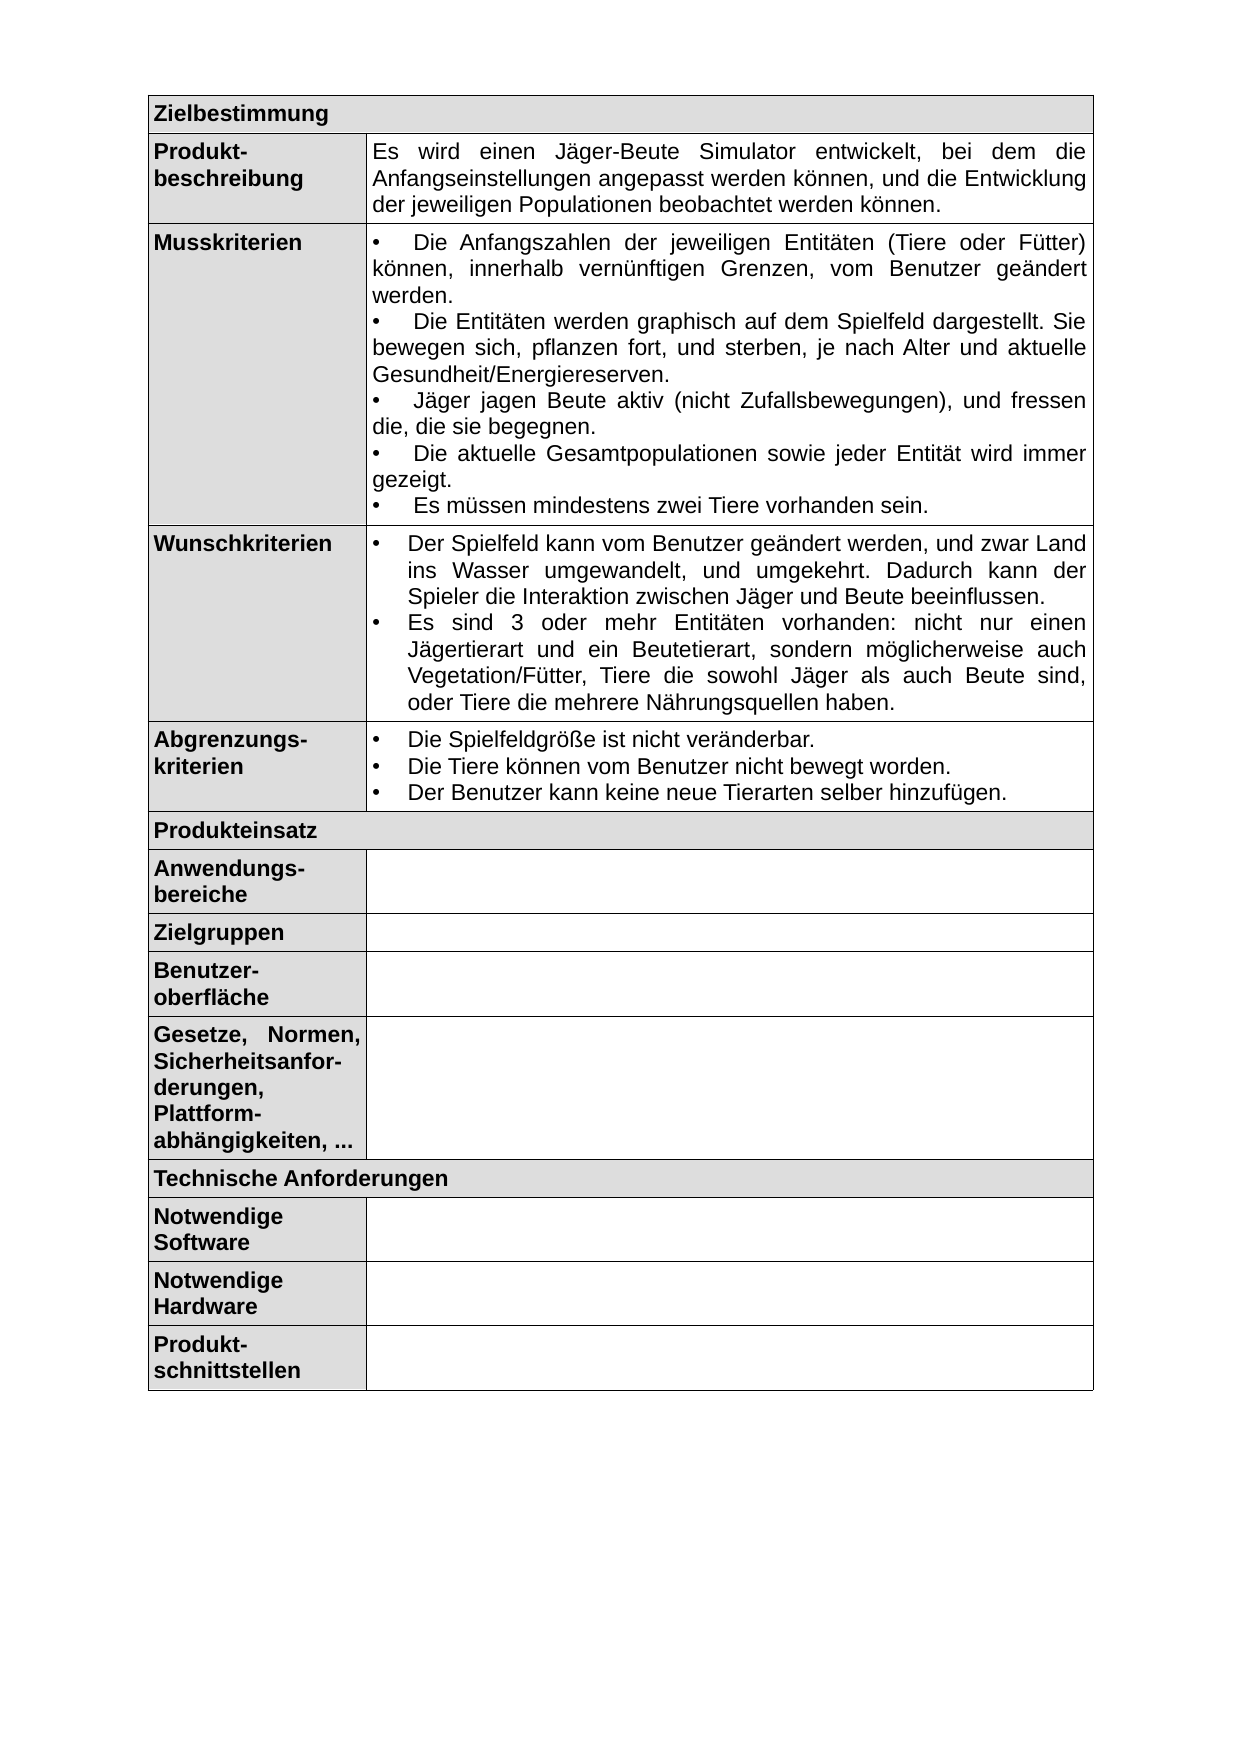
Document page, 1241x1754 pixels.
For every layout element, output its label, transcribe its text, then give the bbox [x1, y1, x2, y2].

table_cell Musskriterien [149, 224, 366, 524]
table_cell [367, 850, 1093, 913]
table_cell Wunschkriterien [149, 526, 366, 721]
table_cell Der Spielfeld kann vom Benutzer geändert werden, und zwar Land ins Wasser umgewandelt, und umgekehrt. Dadurch kann der Spieler die Interaktion zwischen Jäger und Beute beeinflussen. Es sind 3 oder mehr Entitäten vorhanden: nicht nur einen Jägertierart und ein Beutetierart, sondern möglicherweise auch Vegetation/Fütter, Tiere die sowohl Jäger als auch Beute sind, oder Tiere die mehrere Nährungsquellen haben. [367, 526, 1093, 721]
table_cell [367, 914, 1093, 951]
table_cell [367, 1017, 1093, 1159]
table_cell Die Spielfeldgröße ist nicht veränderbar. Die Tiere können vom Benutzer nicht bewegt worden. Der Benutzer kann keine neue Tierarten selber hinzufügen. [367, 722, 1093, 811]
table_cell Produkt­beschreibung [149, 134, 366, 223]
table_cell Die Anfangszahlen der jeweiligen Entitäten (Tiere oder Fütter) können, innerhalb vernünftigen Grenzen, vom Benutzer geändert werden. Die Entitäten werden graphisch auf dem Spielfeld dargestellt. Sie bewegen sich, pflanzen fort, und sterben, je nach Alter und aktuelle Gesundheit/Energiereserven. Jäger jagen Beute aktiv (nicht Zufallsbewegungen), und fressen die, die sie begegnen. Die aktuelle Gesamtpopulationen sowie jeder Entität wird immer gezeigt. Es müssen mindestens zwei Tiere vorhanden sein. [367, 224, 1093, 524]
table_cell Notwendige Hardware [149, 1262, 366, 1325]
table_header Zielbestimmung [149, 96, 1093, 132]
table_cell Anwendungs­bereiche [149, 850, 366, 913]
table_cell [367, 1262, 1093, 1325]
table_cell [367, 1198, 1093, 1261]
table_cell [367, 1326, 1093, 1389]
table_cell Abgrenzungs­kriterien [149, 722, 366, 811]
table_cell Benutzer­oberfläche [149, 952, 366, 1016]
table_cell Notwendige Software [149, 1198, 366, 1261]
table_cell [367, 952, 1093, 1016]
table_cell Gesetze, Normen, Sicherheitsanfor­derungen, Plattform-abhängigkeiten, ... [149, 1017, 366, 1159]
table_cell Produkteinsatz [149, 812, 1093, 849]
table_cell Technische Anforderungen [149, 1160, 1093, 1197]
table_cell Es wird einen Jäger-Beute Simulator entwickelt, bei dem die Anfangseinstellungen angepasst werden können, und die Entwicklung der jeweiligen Populationen beobachtet werden können. [367, 134, 1093, 223]
table_cell Produkt­schnittstellen [149, 1326, 366, 1389]
table_cell Zielgruppen [149, 914, 366, 951]
